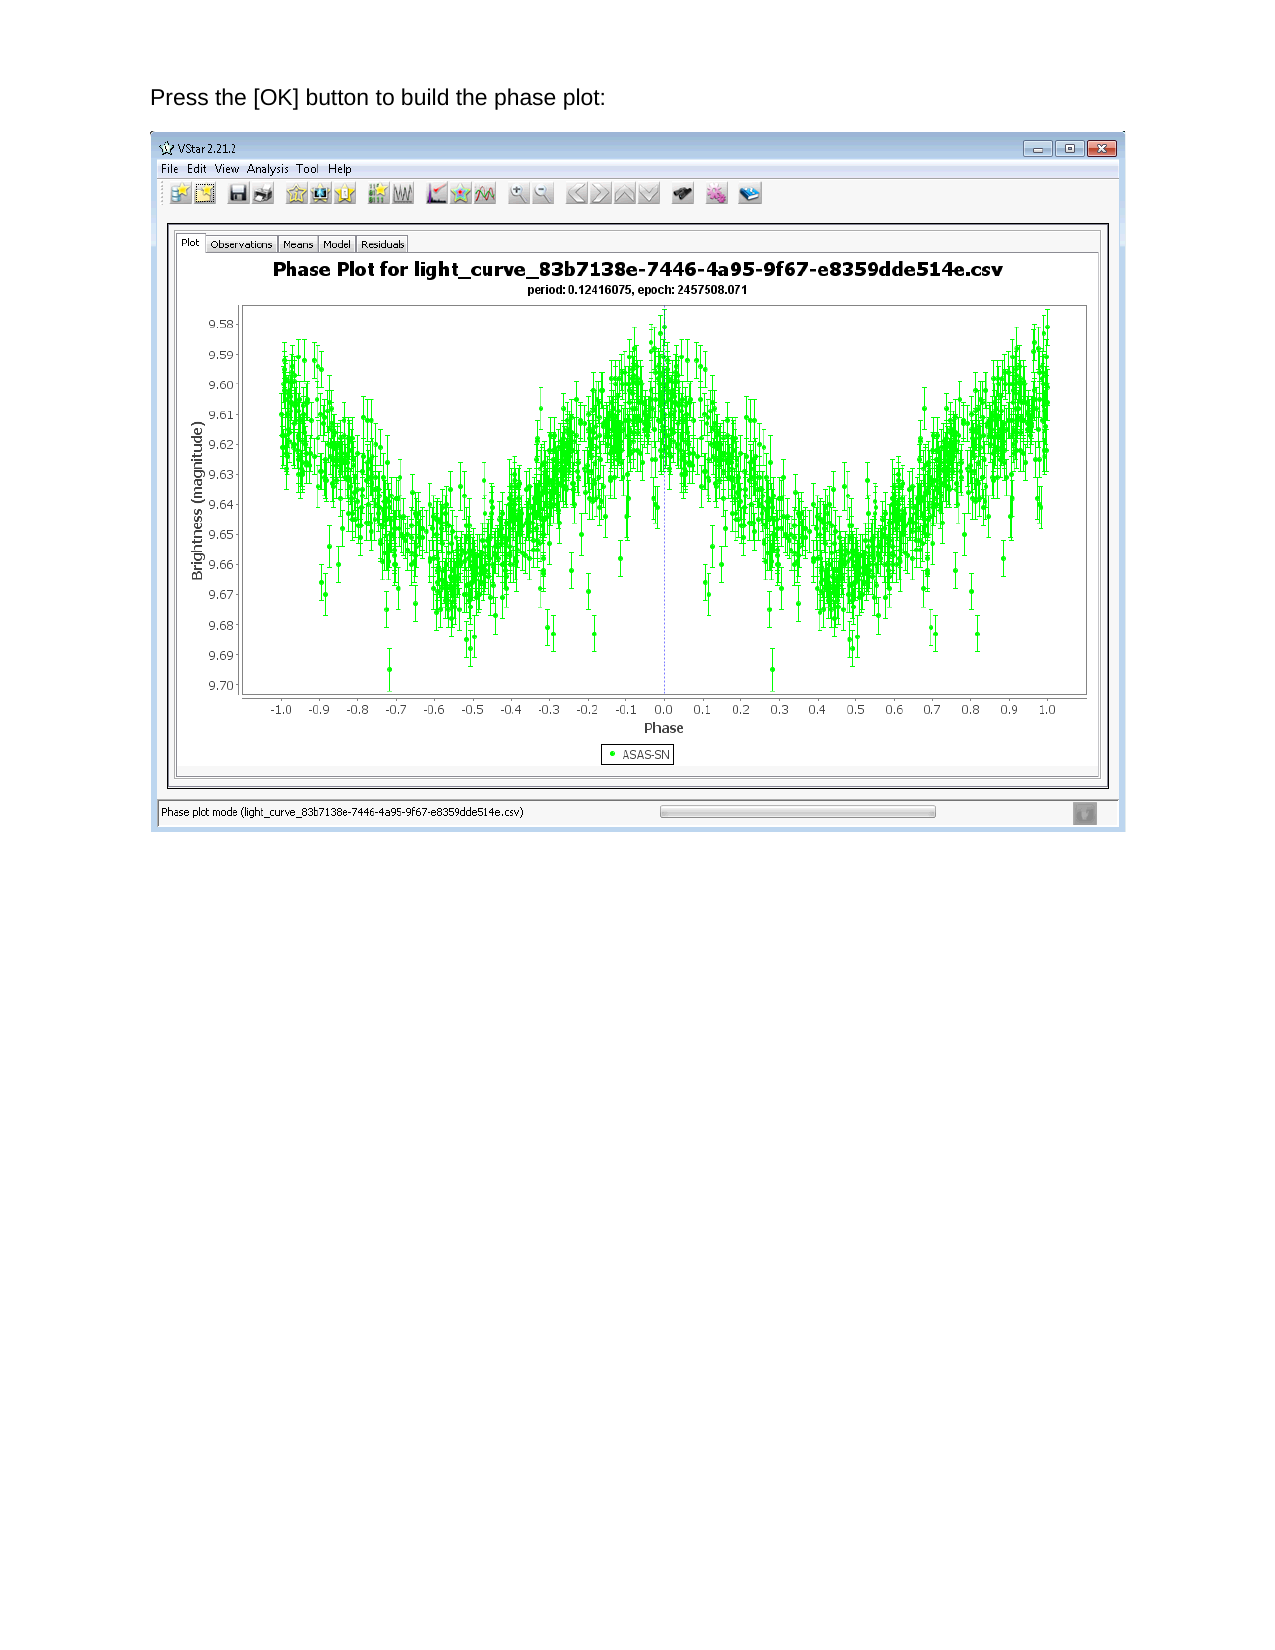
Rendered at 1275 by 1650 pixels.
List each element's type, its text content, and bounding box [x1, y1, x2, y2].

picture [150, 131, 1125, 832]
text Press the [OK] button to build the phase plot: [150, 84, 1125, 111]
